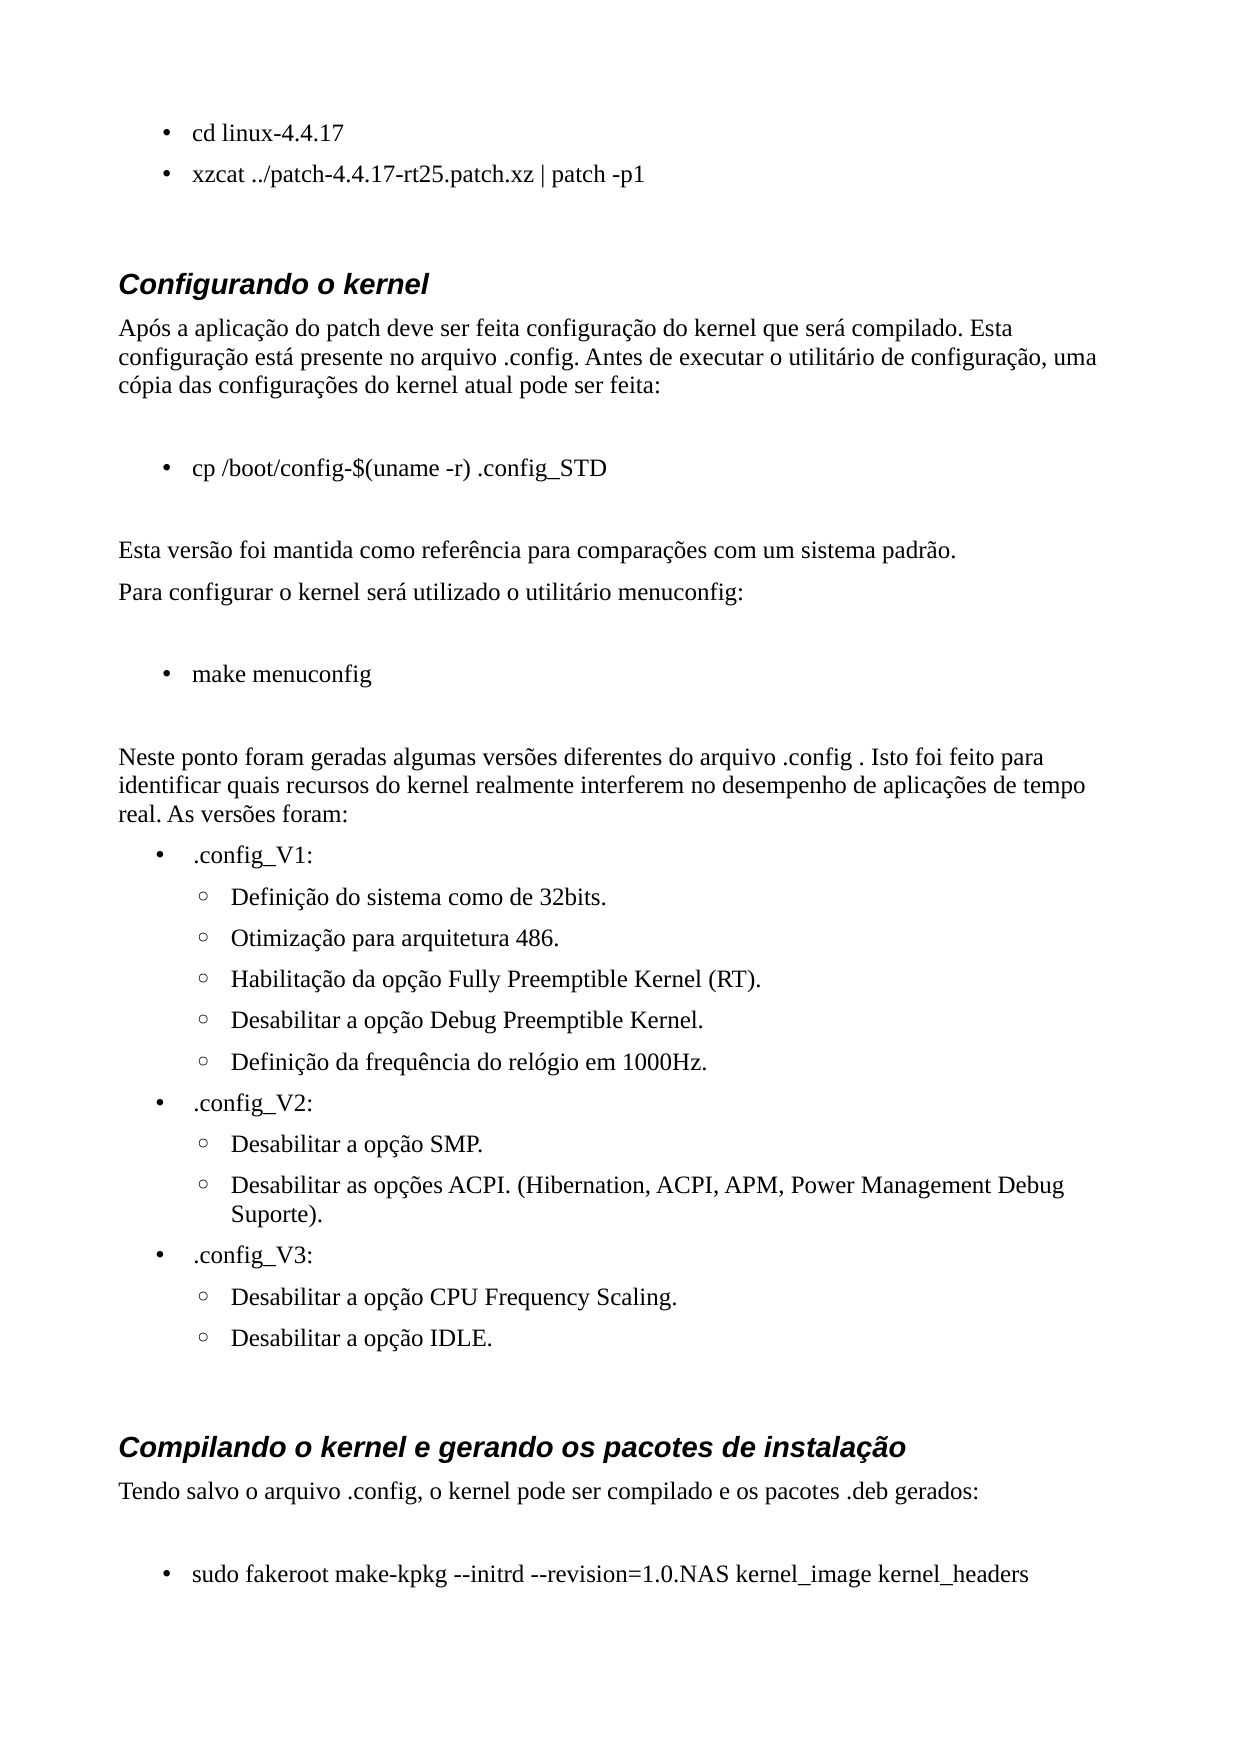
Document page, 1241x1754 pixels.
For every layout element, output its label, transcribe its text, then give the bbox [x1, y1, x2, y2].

text Neste ponto foram geradas algumas versões diferentes do arquivo .config . Isto foi feito para identificar quais recursos do kernel realmente interferem no desempenho de aplicações de tempo real. As versões foram: [118, 742, 1122, 828]
list Desabilitar a opção Debug Preemptible Kernel. [193, 1005, 1122, 1034]
list Desabilitar a opção SMP. [193, 1129, 1122, 1158]
list cp /boot/config-$(uname -r) .config_STD [162, 453, 1122, 482]
list .config_V1: [156, 840, 1122, 869]
text Tendo salvo o arquivo .config, o kernel pode ser compilado e os pacotes .deb gerados: [118, 1476, 1122, 1505]
list Definição do sistema como de 32bits. [193, 882, 1122, 910]
text Esta versão foi mantida como referência para comparações com um sistema padrão. [118, 535, 1122, 564]
list .config_V3: [156, 1240, 1122, 1269]
subtitle Compilando o kernel e gerando os pacotes de instalação [118, 1430, 1122, 1464]
list Otimização para arquitetura 486. [193, 923, 1122, 952]
text Após a aplicação do patch deve ser feita configuração do kernel que será compilado. Esta configuração está presente no arquivo .config. Antes de executar o utilitário de configuração, uma cópia das configurações do kernel atual pode ser feita: [118, 313, 1122, 399]
list Definição da frequência do relógio em 1000Hz. [193, 1047, 1122, 1075]
subtitle Configurando o kernel [118, 267, 1122, 300]
list Habilitação da opção Fully Preemptible Kernel (RT). [193, 964, 1122, 993]
list cd linux-4.4.17 [162, 118, 1122, 147]
list make menuconfig [162, 659, 1122, 688]
text Para configurar o kernel será utilizado o utilitário menuconfig: [118, 577, 1122, 605]
list sudo fakeroot make-kpkg --initrd --revision=1.0.NAS kernel_image kernel_headers [162, 1559, 1122, 1588]
list xzcat ../patch-4.4.17-rt25.patch.xz | patch -p1 [162, 159, 1122, 188]
list .config_V2: [156, 1088, 1122, 1117]
list Desabilitar a opção CPU Frequency Scaling. [193, 1282, 1122, 1310]
list Desabilitar as opções ACPI. (Hibernation, ACPI, APM, Power Management Debug Suporte). [193, 1170, 1122, 1228]
list Desabilitar a opção IDLE. [193, 1323, 1122, 1352]
